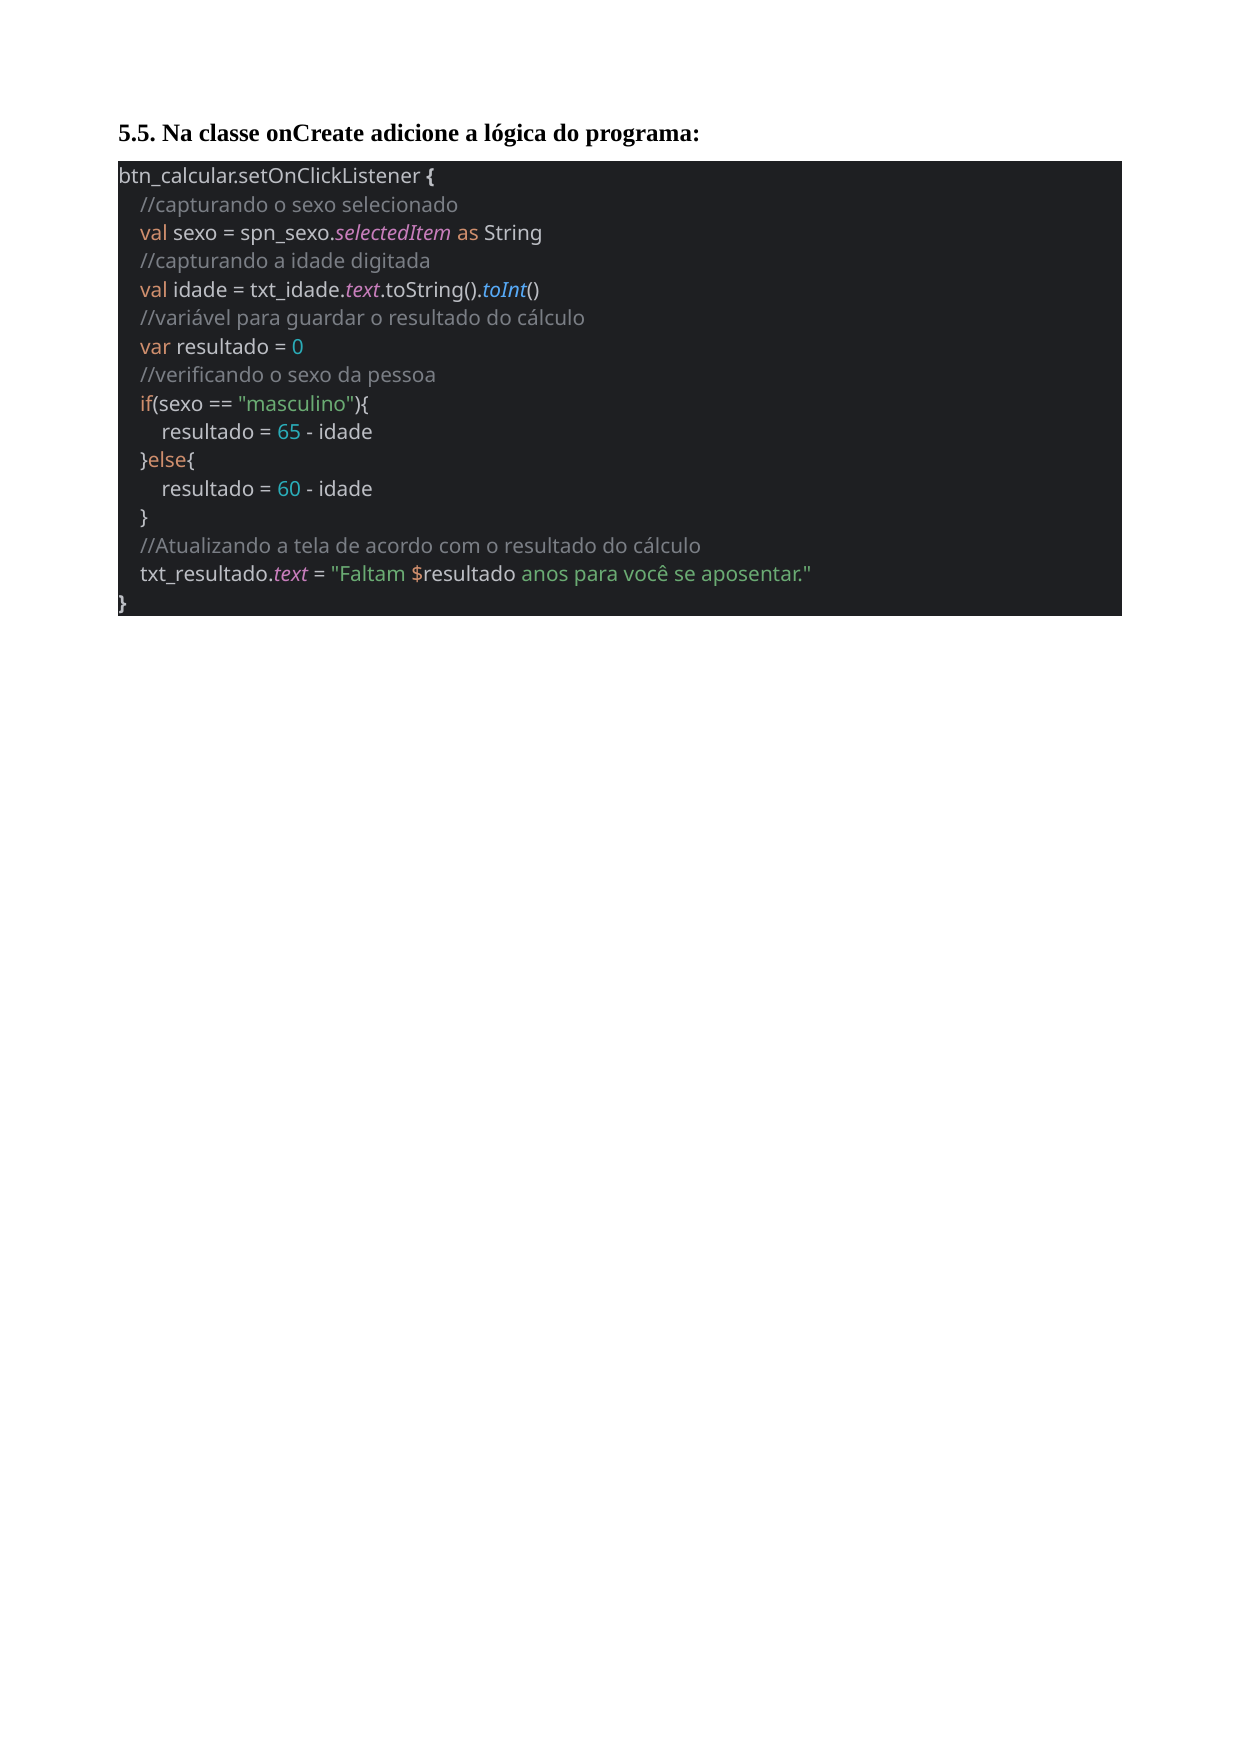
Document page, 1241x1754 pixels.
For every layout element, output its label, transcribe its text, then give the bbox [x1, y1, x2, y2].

text 5.5. Na classe onCreate adicione a lógica do programa: [118, 118, 1122, 147]
text btn_calcular.setOnClickListener { //capturando o sexo selecionado val sexo = spn_sexo.selectedItem as String //capturando a idade digitada val idade = txt_idade.text.toString().toInt() //variável para guardar o resultado do cálculo var resultado = 0 //verificando o sexo da pessoa if(sexo == "masculino"){ resultado = 65 - idade }else{ resultado = 60 - idade } //Atualizando a tela de acordo com o resultado do cálculo txt_resultado.text = "Faltam $resultado anos para você se aposentar." } [118, 161, 1122, 616]
